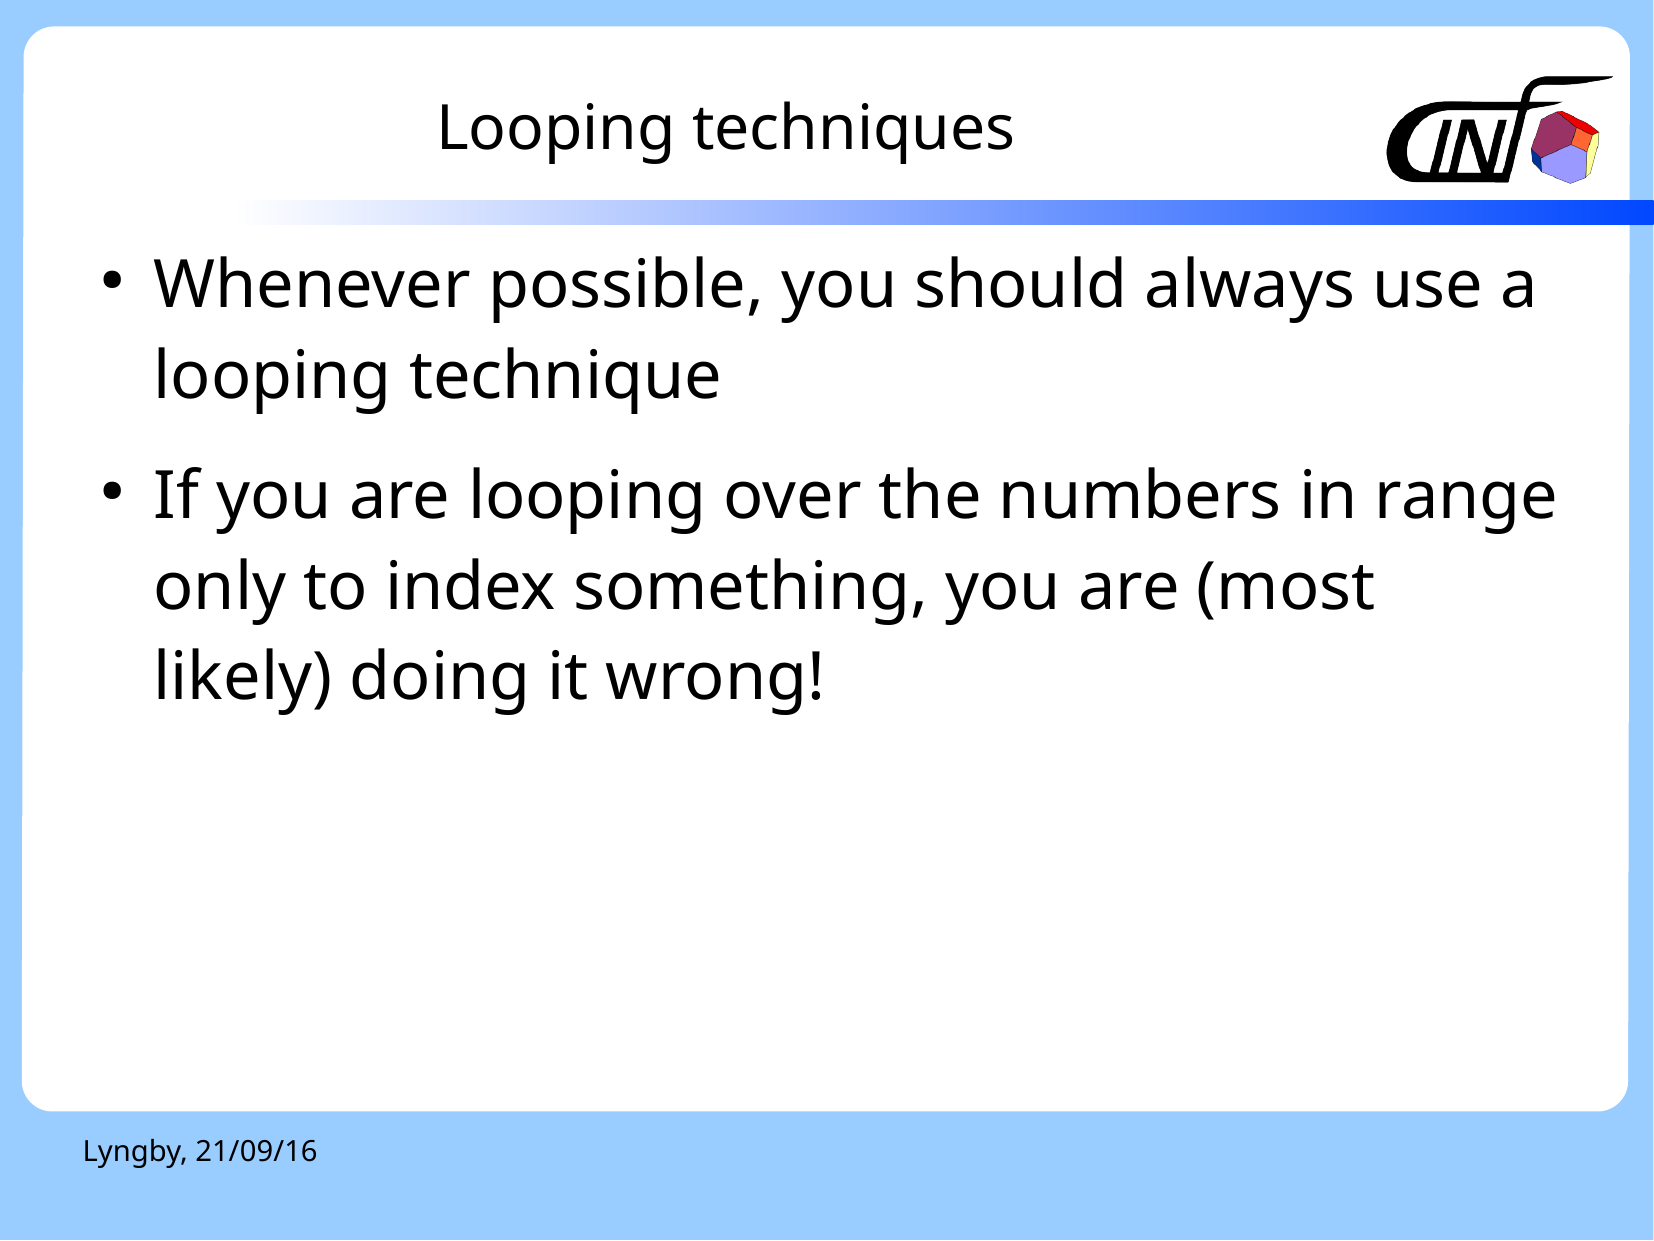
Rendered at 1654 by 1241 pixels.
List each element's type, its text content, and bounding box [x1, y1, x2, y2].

title Looping techniques [82, 49, 1371, 201]
list Whenever possible, you should always use a looping technique If you are looping over the numbers in range only to index something, you are (most likely) doing it wrong! [82, 236, 1571, 1055]
picture [1386, 76, 1613, 184]
